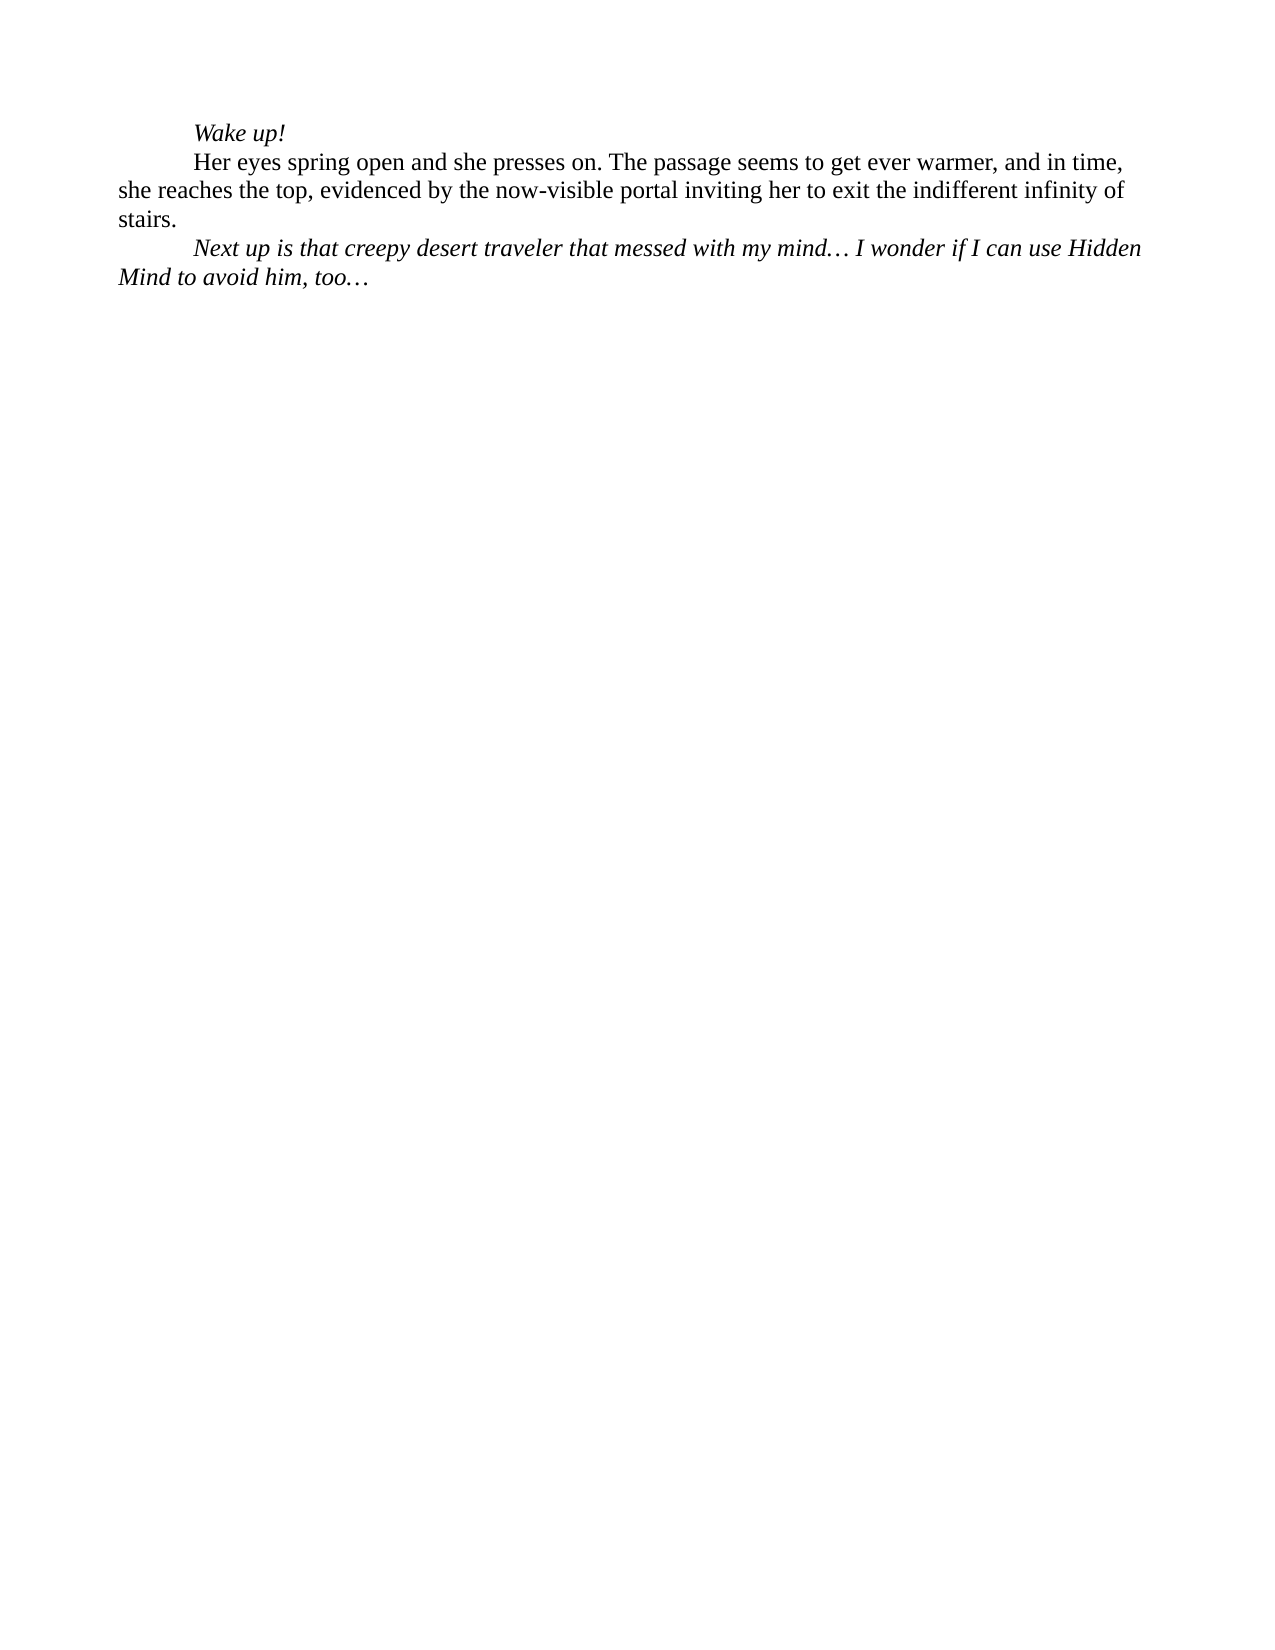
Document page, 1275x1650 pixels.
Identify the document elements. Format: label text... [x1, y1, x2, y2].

text Wake up! [118, 118, 1157, 147]
text Next up is that creepy desert traveler that messed with my mind… I wonder if I can use Hidden Mind to avoid him, too… [118, 233, 1157, 291]
text Her eyes spring open and she presses on. The passage seems to get ever warmer, and in time, she reaches the top, evidenced by the now-visible portal inviting her to exit the indifferent infinity of stairs. [118, 147, 1157, 233]
